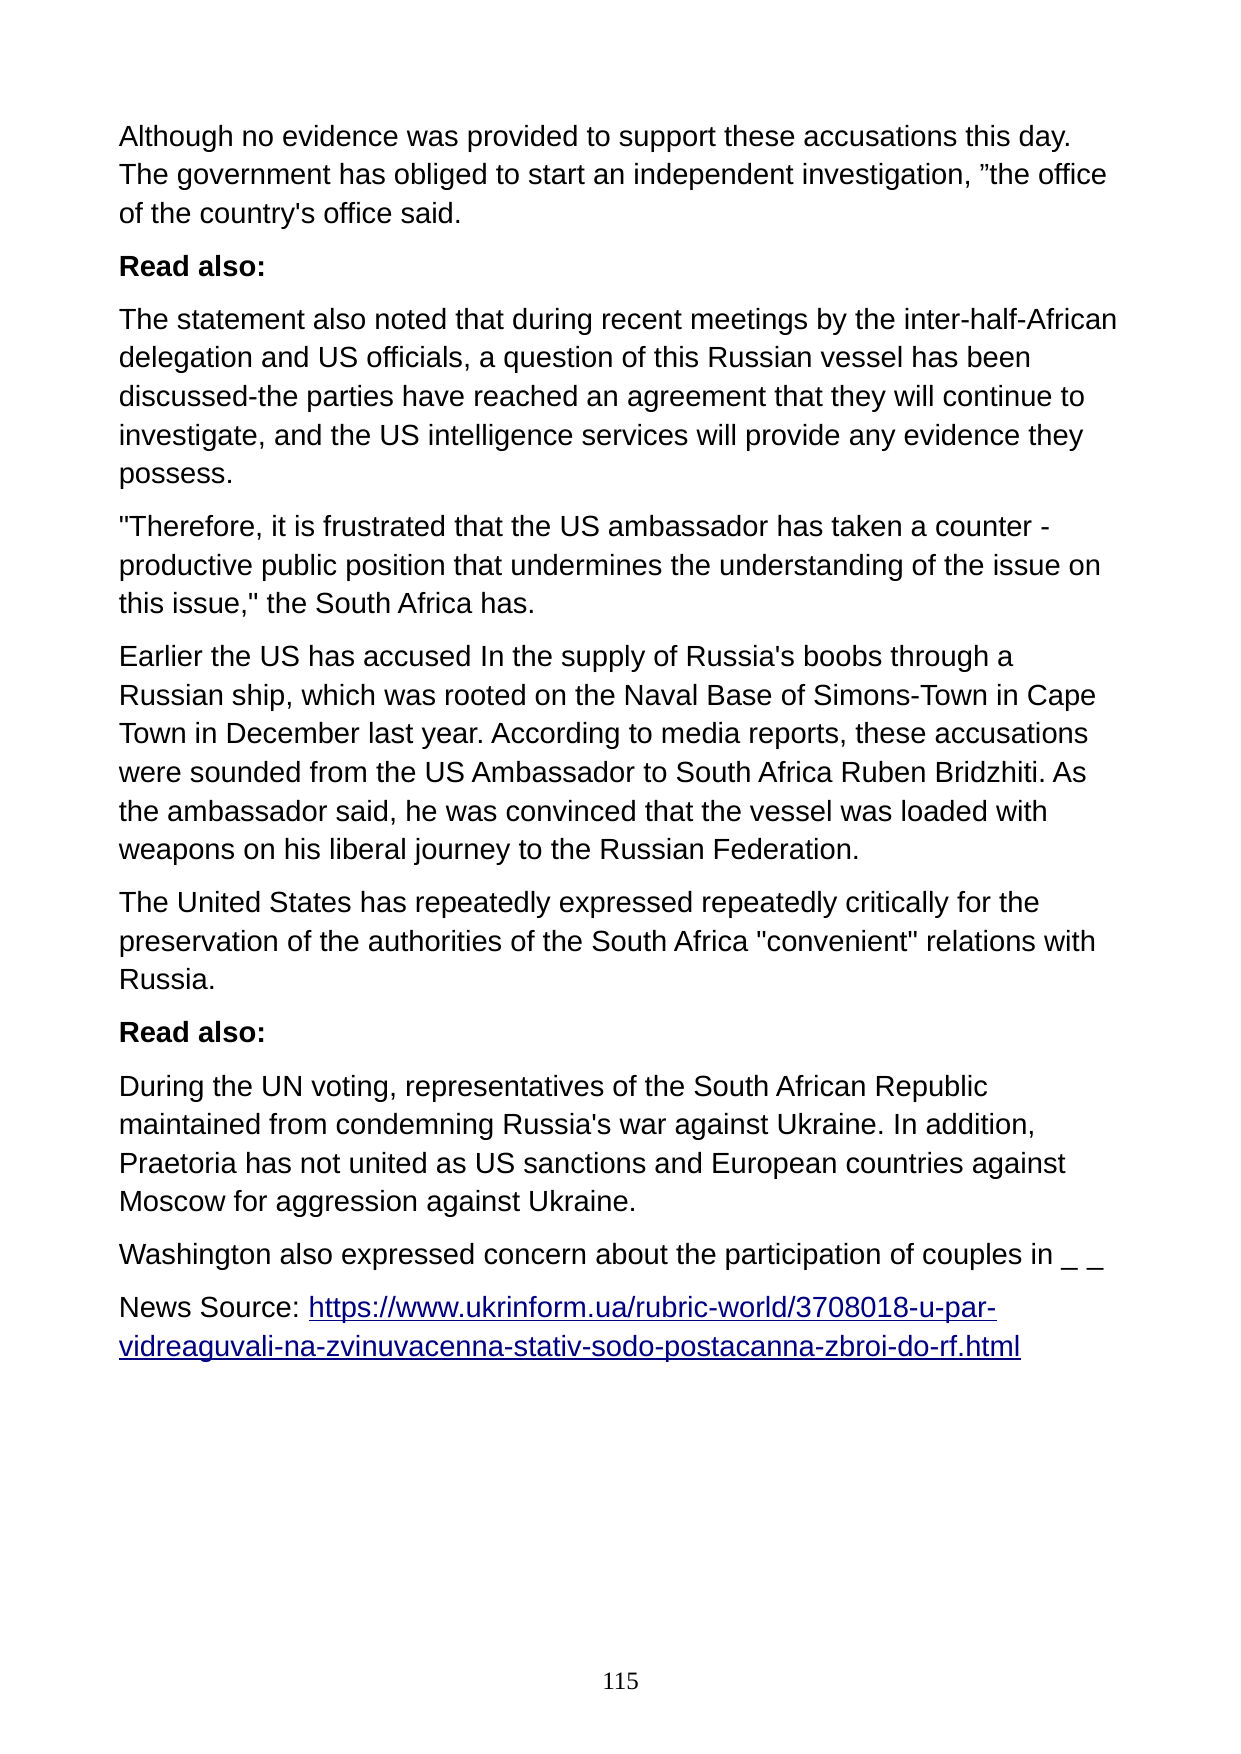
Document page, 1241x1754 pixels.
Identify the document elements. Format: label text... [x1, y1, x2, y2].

text News Source: https://www.ukrinform.ua/rubric-world/3708018-u-par-vidreaguvali-na-zvinuvacenna-stativ-sodo-postacanna-zbroi-do-rf.html [118, 1290, 1122, 1362]
text The United States has repeatedly expressed repeatedly critically for the preservation of the authorities of the South Africa "convenient" relations with Russia. [118, 885, 1122, 996]
text "Therefore, it is frustrated that the US ambassador has taken a counter -productive public position that undermines the understanding of the issue on this issue," the South Africa has. [118, 509, 1122, 620]
text The statement also noted that during recent meetings by the inter-half-African delegation and US officials, a question of this Russian vessel has been discussed-the parties have reached an agreement that they will continue to investigate, and the US intelligence services will provide any evidence they possess. [118, 302, 1122, 489]
text Earlier the US has accused In the supply of Russia's boobs through a Russian ship, which was rooted on the Naval Base of Simons-Town in Cape Town in December last year. According to media reports, these accusations were sounded from the US Ambassador to South Africa Ruben Bridzhiti. As the ambassador said, he was convinced that the vessel was loaded with weapons on his liberal journey to the Russian Federation. [118, 639, 1122, 866]
text Read also: [118, 1015, 1122, 1049]
text Although no evidence was provided to support these accusations this day. The government has obliged to start an independent investigation, ”the office of the country's office said. [118, 118, 1122, 229]
text Washington also expressed concern about the participation of couples in _ _ [118, 1237, 1122, 1271]
text During the UN voting, representatives of the South African Republic maintained from condemning Russia's war against Ukraine. In addition, Praetoria has not united as US sanctions and European countries against Moscow for aggression against Ukraine. [118, 1068, 1122, 1218]
text Read also: [118, 249, 1122, 282]
